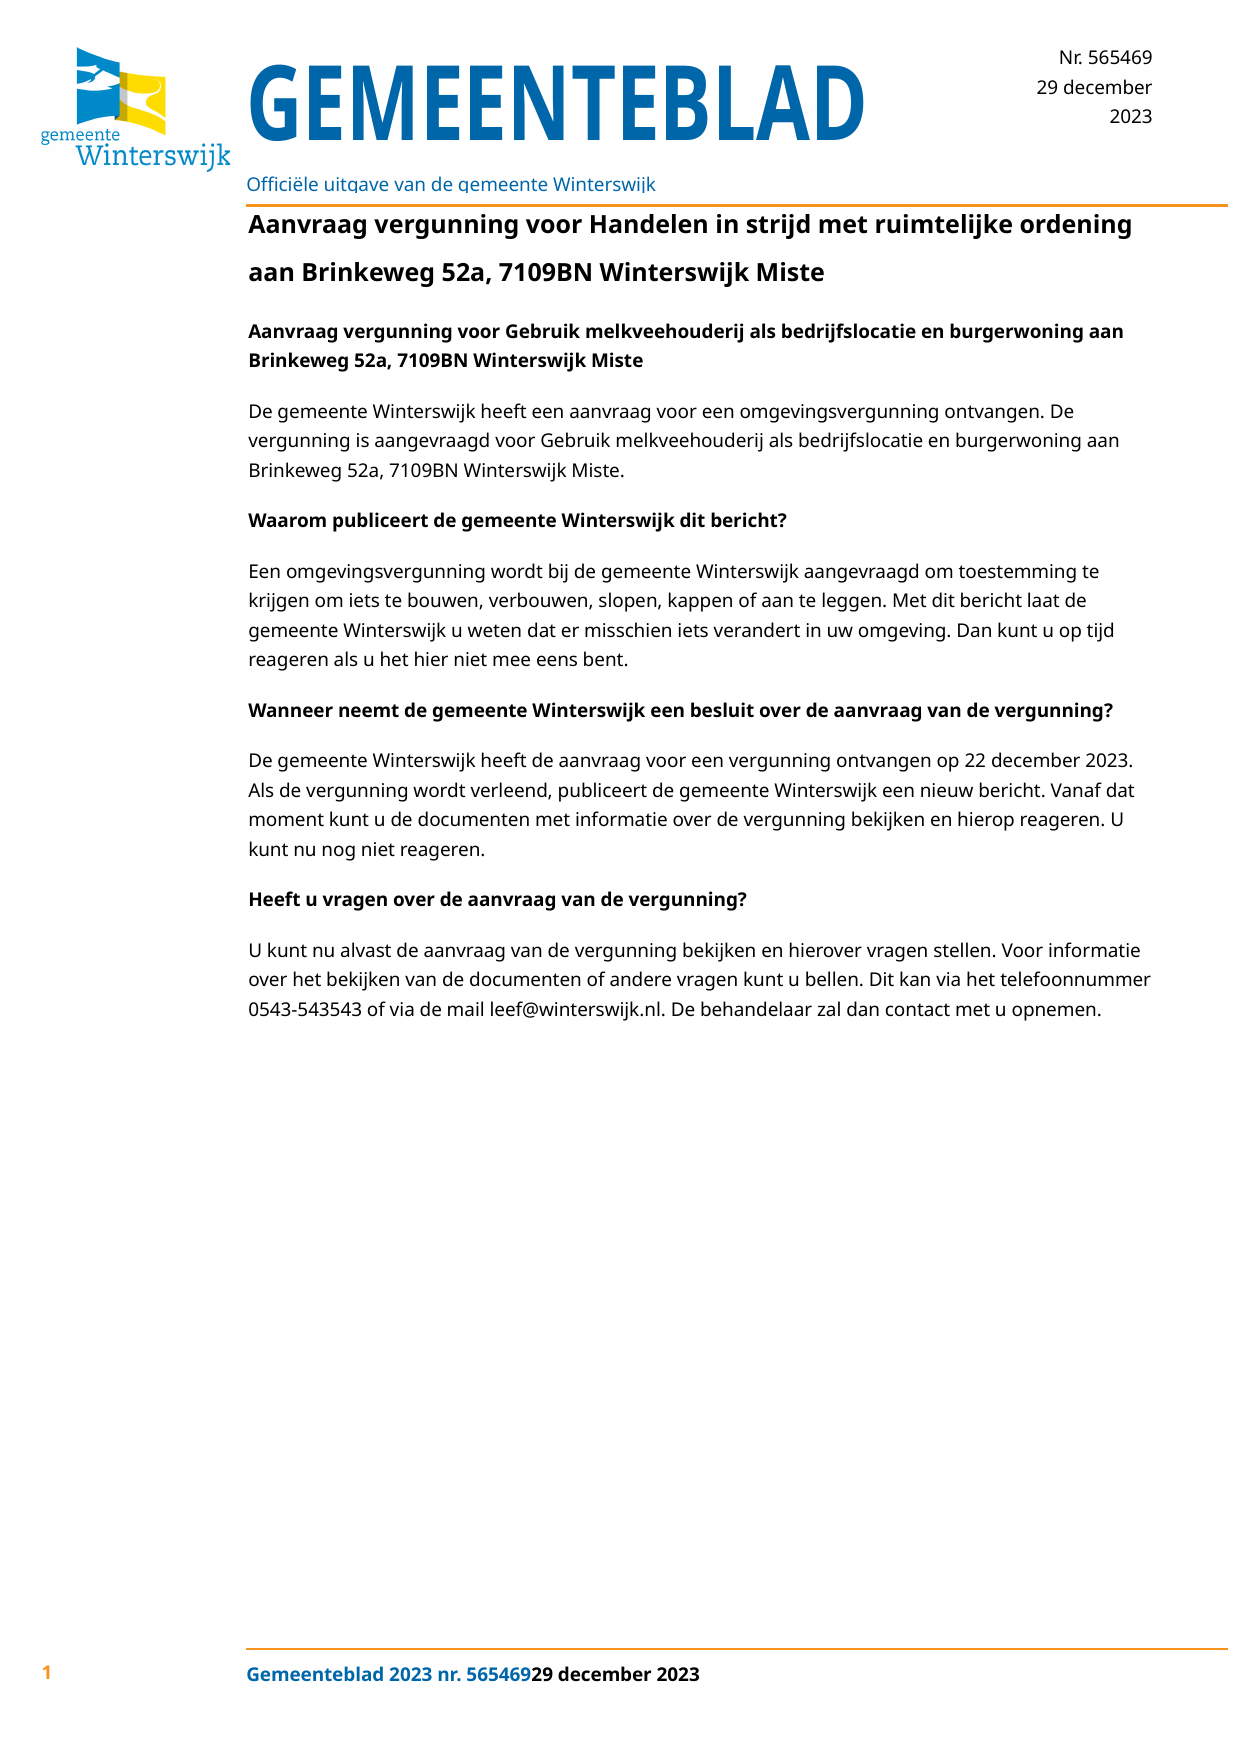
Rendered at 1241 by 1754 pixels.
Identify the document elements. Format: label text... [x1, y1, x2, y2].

text Wanneer neemt de gemeente Winterswijk een besluit over de aanvraag van de vergunning? [248, 697, 1152, 723]
text Aanvraag vergunning voor Handelen in strijd met ruimtelijke ordening aan Brinkeweg 52a, 7109BN Winterswijk Miste [248, 207, 1152, 288]
picture [225, 153, 231, 162]
text De gemeente Winterswijk heeft een aanvraag voor een omgevingsvergunning ontvangen. De vergunning is aangevraagd voor Gebruik melkveehouderij als bedrijfslocatie en burgerwoning aan Brinkeweg 52a, 7109BN Winterswijk Miste. [248, 398, 1152, 483]
picture [41, 47, 231, 172]
text De gemeente Winterswijk heeft de aanvraag voor een vergunning ontvangen op 22 december 2023. Als de vergunning wordt verleend, publiceert de gemeente Winterswijk een nieuw bericht. Vanaf dat moment kunt u de documenten met informatie over de vergunning bekijken en hierop reageren. U kunt nu nog niet reageren. [248, 747, 1152, 862]
text U kunt nu alvast de aanvraag van de vergunning bekijken en hierover vragen stellen. Voor informatie over het bekijken van de documenten of andere vragen kunt u bellen. Dit kan via het telefoonnummer 0543-543543 of via de mail leef@winterswijk.nl. De behandelaar zal dan contact met u opnemen. [248, 937, 1152, 1022]
text Aanvraag vergunning voor Gebruik melkveehouderij als bedrijfslocatie en burgerwoning aan Brinkeweg 52a, 7109BN Winterswijk Miste [248, 318, 1152, 373]
text Heeft u vragen over de aanvraag van de vergunning? [248, 887, 1152, 912]
text Een omgevingsvergunning wordt bij de gemeente Winterswijk aangevraagd om toestemming te krijgen om iets te bouwen, verbouwen, slopen, kappen of aan te leggen. Met dit bericht laat de gemeente Winterswijk u weten dat er misschien iets verandert in uw omgeving. Dan kunt u op tijd reageren als u het hier niet mee eens bent. [248, 558, 1152, 672]
text Waarom publiceert de gemeente Winterswijk dit bericht? [248, 507, 1152, 533]
